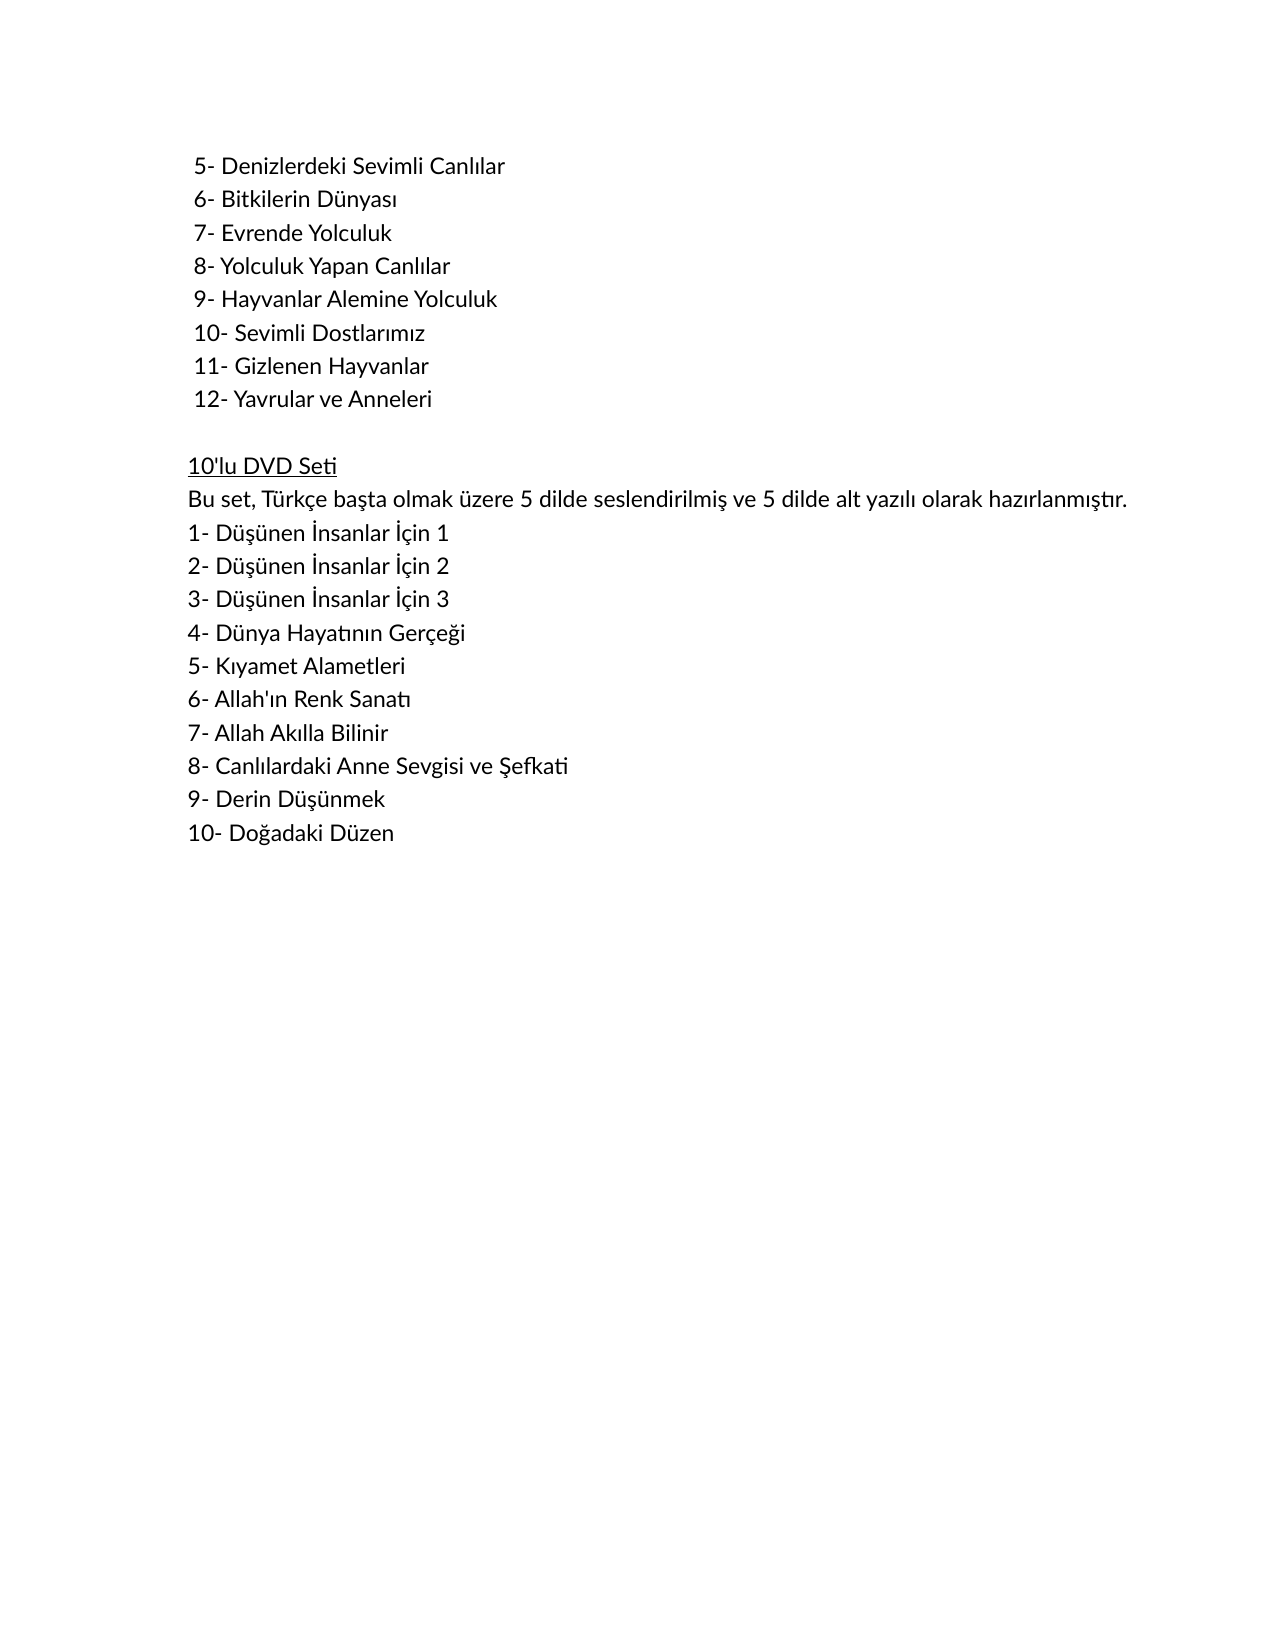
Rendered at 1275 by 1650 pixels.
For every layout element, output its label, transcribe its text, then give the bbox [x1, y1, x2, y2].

text 2- Düşünen İnsanlar İçin 2 [112, 548, 1145, 581]
text 9- Hayvanlar Alemine Yolculuk [112, 281, 1145, 314]
text 10- Sevimli Dostlarımız [112, 314, 1145, 348]
text 6- Bitkilerin Dünyası [112, 181, 1145, 214]
text 1- Düşünen İnsanlar İçin 1 [112, 514, 1145, 548]
text 6- Allah'ın Renk Sanatı [112, 681, 1145, 714]
text 7- Evrende Yolculuk [112, 214, 1145, 248]
text 7- Allah Akılla Bilinir [112, 714, 1145, 748]
text 3- Düşünen İnsanlar İçin 3 [112, 581, 1145, 614]
text 12- Yavrular ve Anneleri [112, 381, 1145, 414]
text 9- Derin Düşünmek [112, 781, 1145, 814]
text 10'lu DVD Seti [112, 448, 1145, 481]
text 8- Yolculuk Yapan Canlılar [112, 248, 1145, 281]
text 5- Denizlerdeki Sevimli Canlılar [112, 148, 1145, 181]
text 10- Doğadaki Düzen [112, 814, 1145, 848]
text 11- Gizlenen Hayvanlar [112, 348, 1145, 381]
text 5- Kıyamet Alametleri [112, 648, 1145, 681]
text 8- Canlılardaki Anne Sevgisi ve Şefkati [112, 748, 1145, 781]
text Bu set, Türkçe başta olmak üzere 5 dilde seslendirilmiş ve 5 dilde alt yazılı olarak hazırlanmıştır. [112, 481, 1145, 514]
text 4- Dünya Hayatının Gerçeği [112, 614, 1145, 648]
